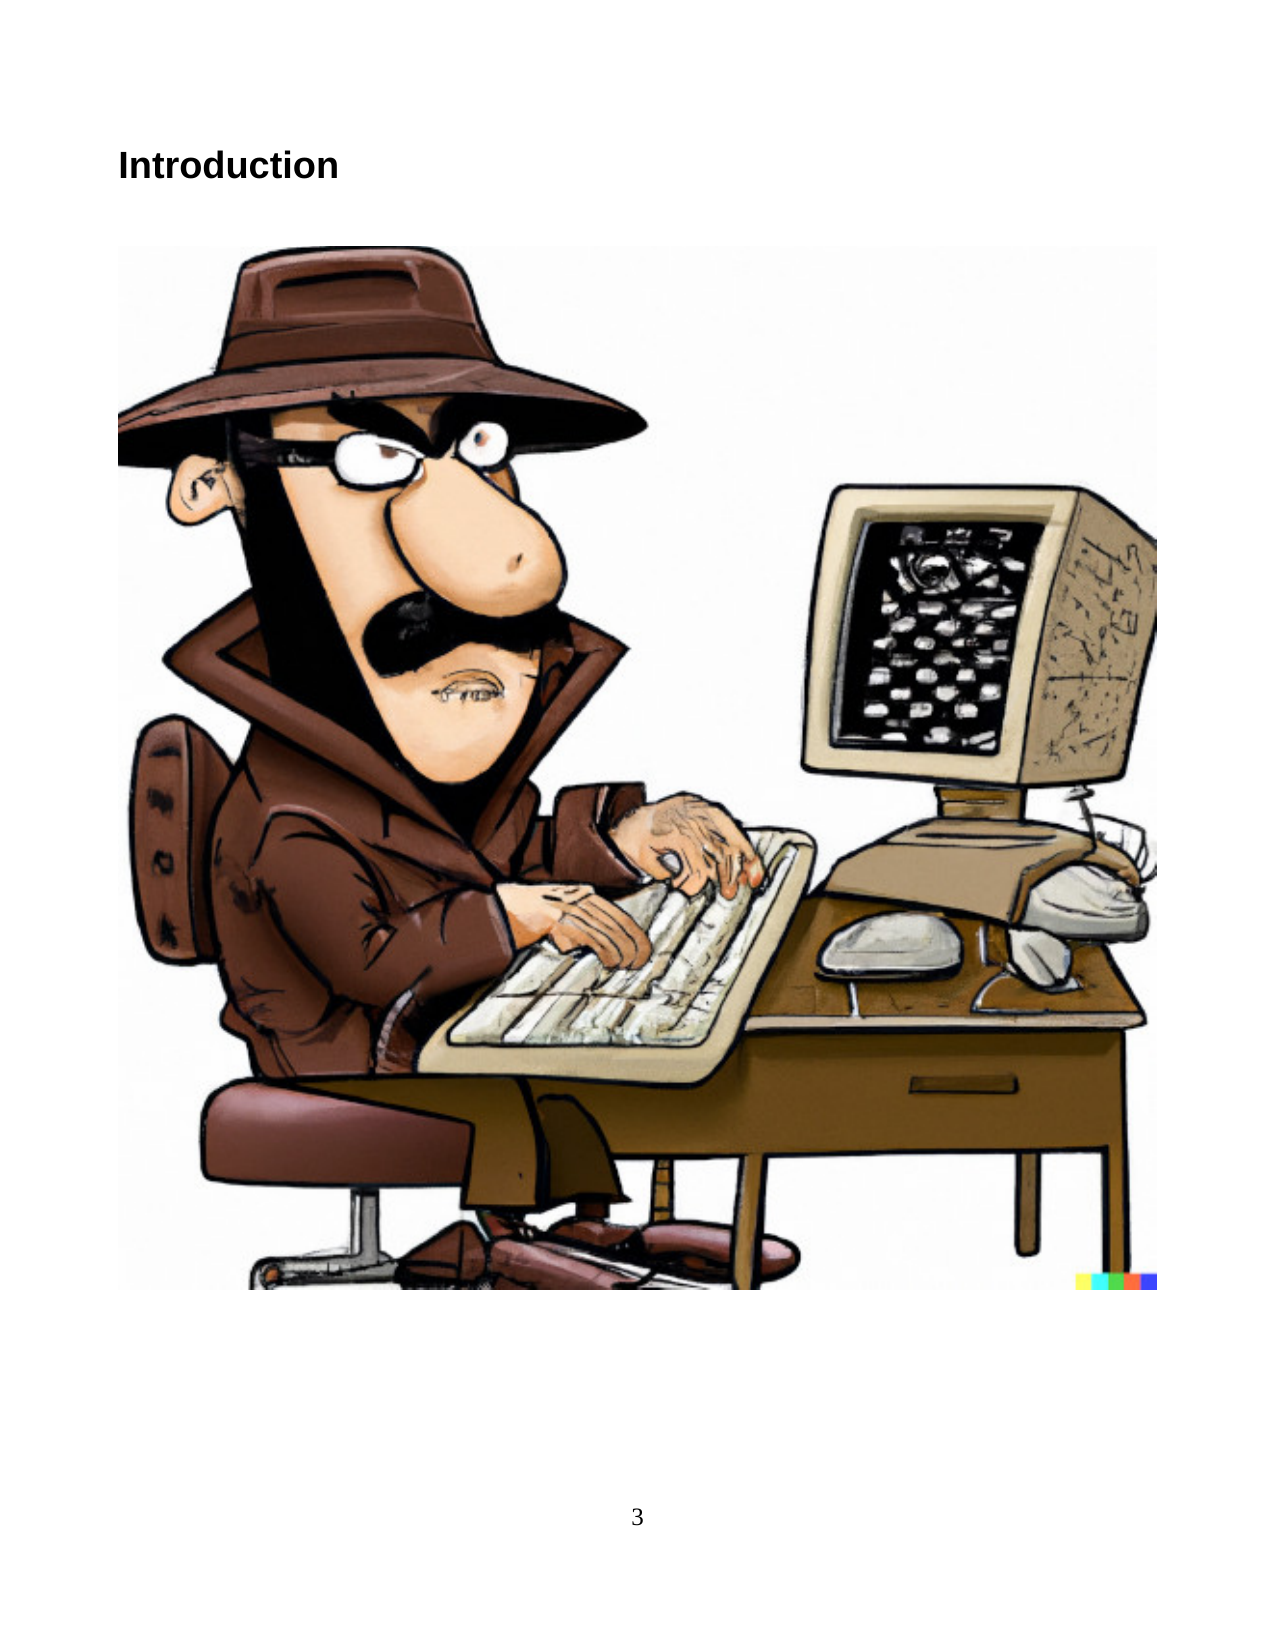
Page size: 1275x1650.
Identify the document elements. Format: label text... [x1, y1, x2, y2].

subtitle Introduction [118, 143, 1157, 187]
picture [118, 246, 1157, 1290]
